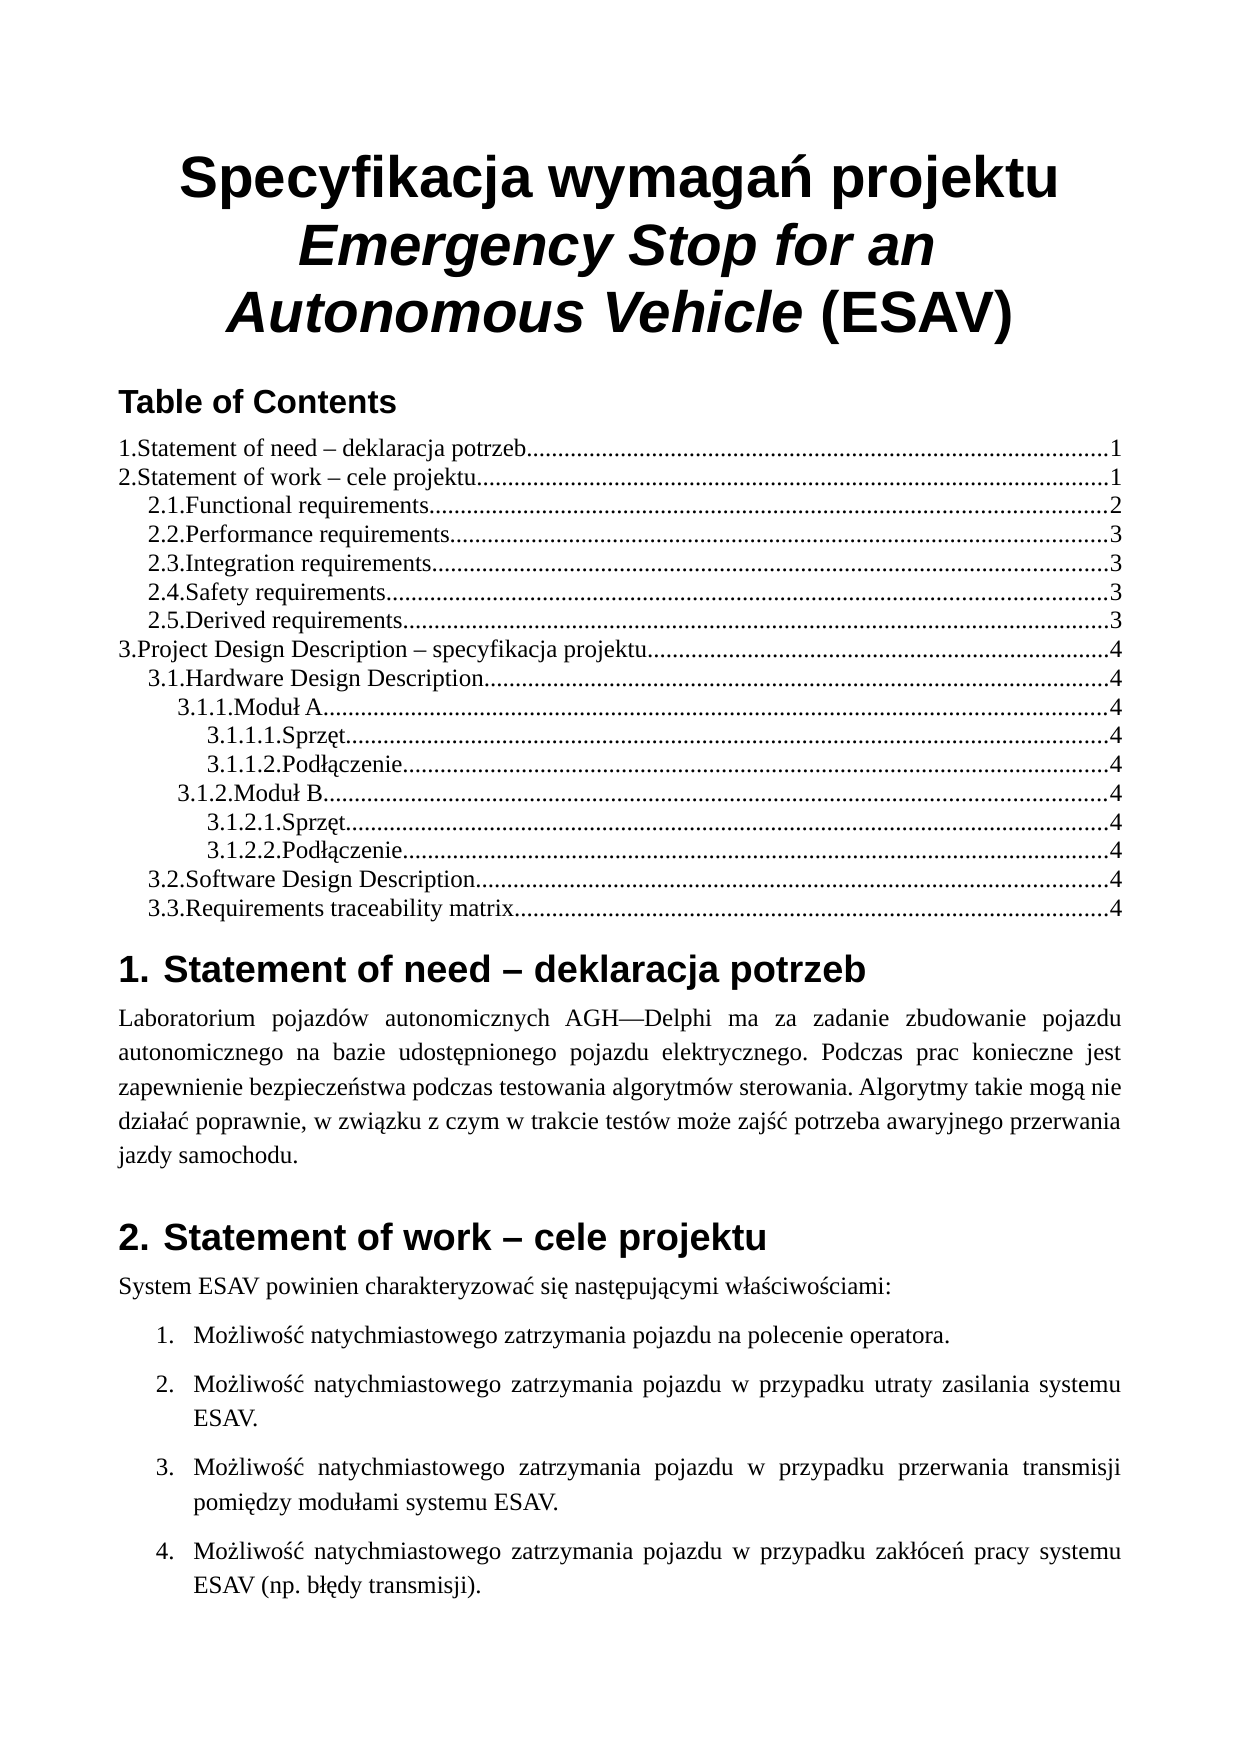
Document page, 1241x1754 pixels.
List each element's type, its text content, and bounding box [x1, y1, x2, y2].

title Specyfikacja wymagań projektu Emergency Stop for an Autonomous Vehicle (ESAV) [118, 143, 1122, 344]
text Laboratorium pojazdów autonomicznych AGH—Delphi ma za zadanie zbudowanie pojazdu autonomicznego na bazie udostępnionego pojazdu elektrycznego. Podczas prac konieczne jest zapewnienie bezpieczeństwa podczas testowania algorytmów sterowania. Algorytmy takie mogą nie działać poprawnie, w związku z czym w trakcie testów może zajść potrzeba awaryjnego przerwania jazdy samochodu. [118, 1003, 1122, 1169]
text 2.4.Safety requirements 3 [148, 577, 1122, 605]
text 3.2.Software Design Description 4 [148, 864, 1122, 893]
text 3.3.Requirements traceability matrix 4 [148, 893, 1122, 922]
text 3.1.2.2.Podłączenie 4 [207, 835, 1122, 864]
subtitle Statement of work – cele projektu [118, 1215, 1122, 1258]
text 3.Project Design Description – specyfikacja projektu 4 [118, 634, 1122, 663]
list Możliwość natychmiastowego zatrzymania pojazdu w przypadku utraty zasilania systemu ESAV. [156, 1369, 1122, 1432]
text 1.Statement of need – deklaracja potrzeb 1 [118, 433, 1122, 462]
text 3.1.1.2.Podłączenie 4 [207, 749, 1122, 778]
text 3.1.2.1.Sprzęt 4 [207, 807, 1122, 835]
text 2.3.Integration requirements 3 [148, 548, 1122, 577]
text 3.1.Hardware Design Description 4 [148, 663, 1122, 692]
list Możliwość natychmiastowego zatrzymania pojazdu w przypadku zakłóceń pracy systemu ESAV (np. błędy transmisji). [156, 1536, 1122, 1599]
text 2.5.Derived requirements 3 [148, 605, 1122, 634]
text 2.1.Functional requirements 2 [148, 490, 1122, 519]
text System ESAV powinien charakteryzować się następującymi właściwościami: [118, 1271, 1122, 1299]
text 2.Statement of work – cele projektu 1 [118, 462, 1122, 490]
text 2.2.Performance requirements 3 [148, 519, 1122, 548]
list Możliwość natychmiastowego zatrzymania pojazdu w przypadku przerwania transmisji pomiędzy modułami systemu ESAV. [156, 1452, 1122, 1516]
text 3.1.1.1.Sprzęt 4 [207, 720, 1122, 749]
text 3.1.2.Moduł B 4 [177, 778, 1122, 807]
text 3.1.1.Moduł A 4 [177, 692, 1122, 720]
subtitle Table of Contents [118, 382, 1122, 420]
list Możliwość natychmiastowego zatrzymania pojazdu na polecenie operatora. [156, 1320, 1122, 1349]
subtitle Statement of need – deklaracja potrzeb [118, 947, 1122, 990]
